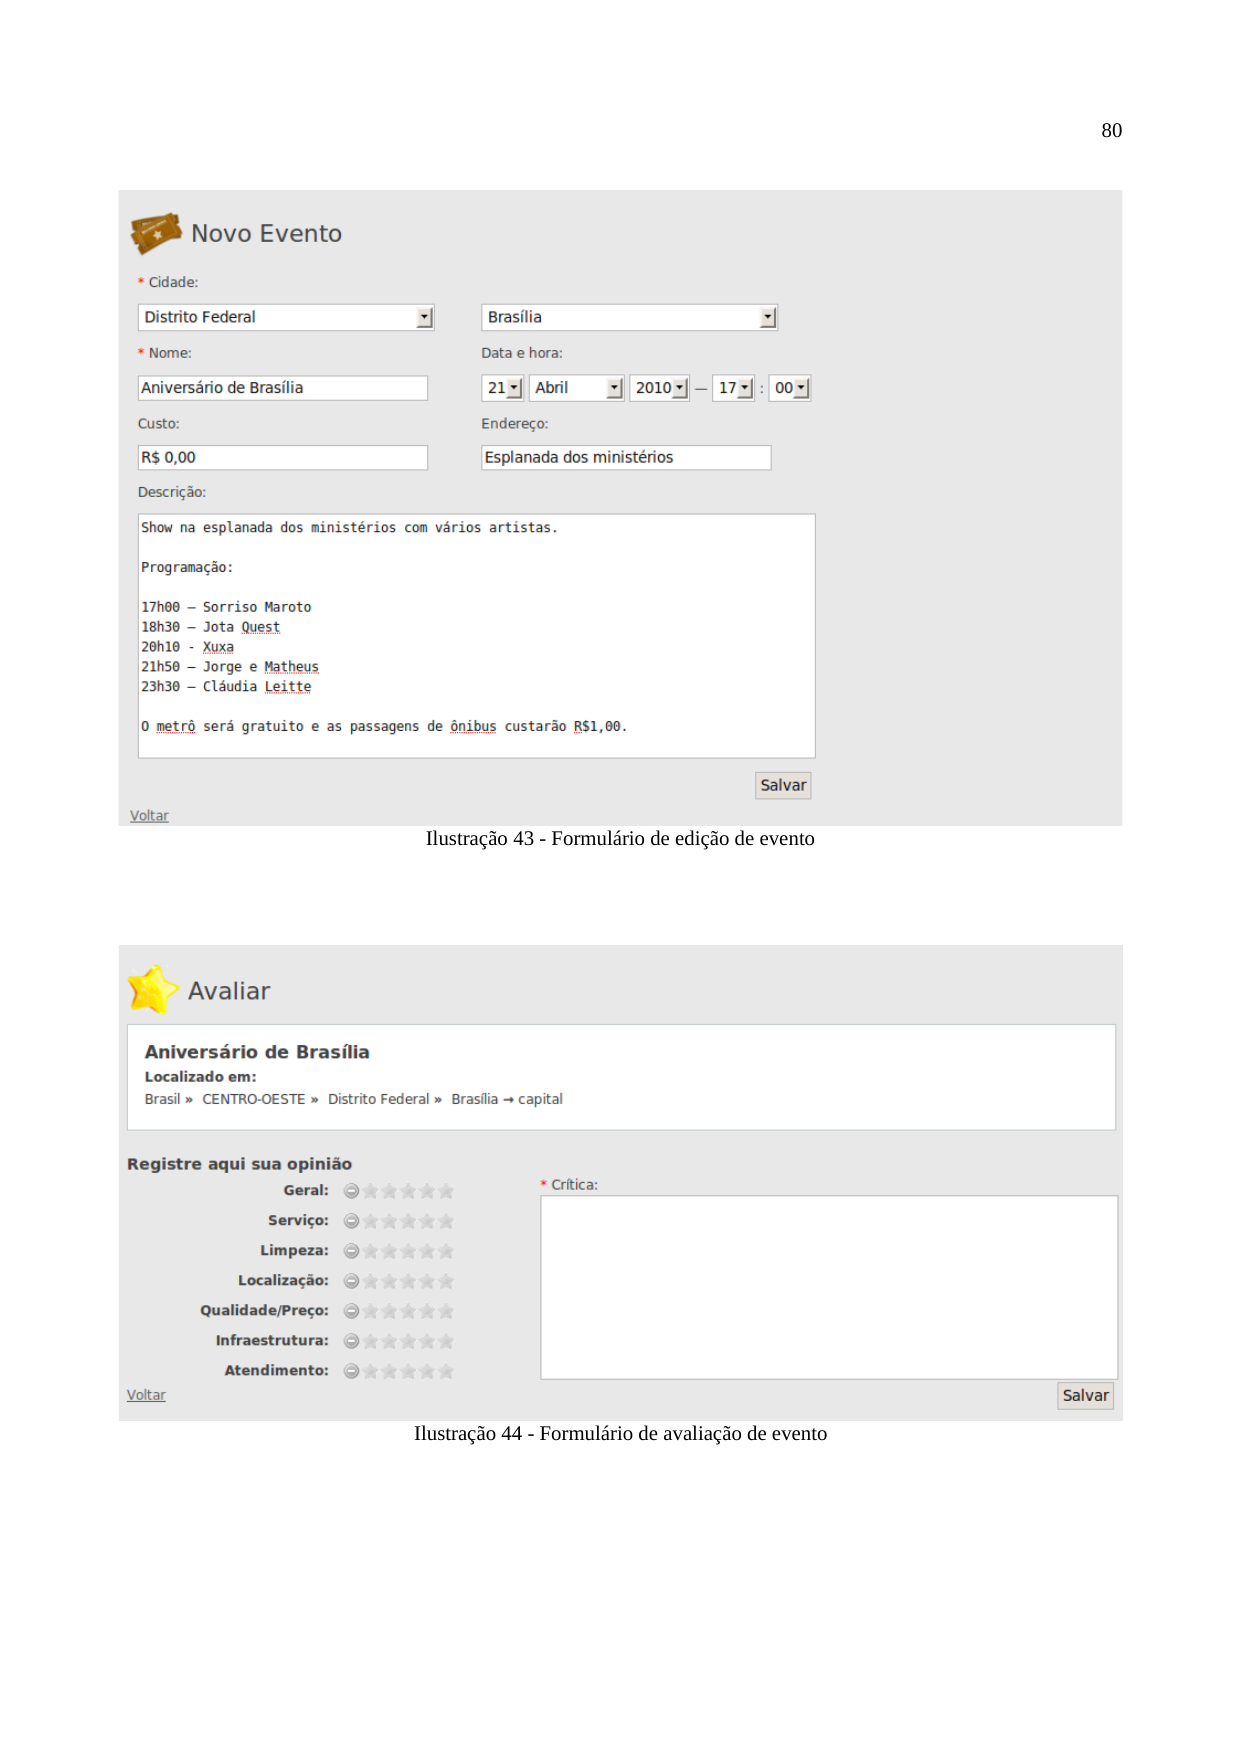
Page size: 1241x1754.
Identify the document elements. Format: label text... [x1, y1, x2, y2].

text Ilustração 43 - Formulário de edição de evento [118, 826, 1122, 850]
picture [118, 945, 1123, 1421]
picture [118, 190, 1123, 826]
text Ilustração 44 - Formulário de avaliação de evento [119, 1421, 1123, 1445]
